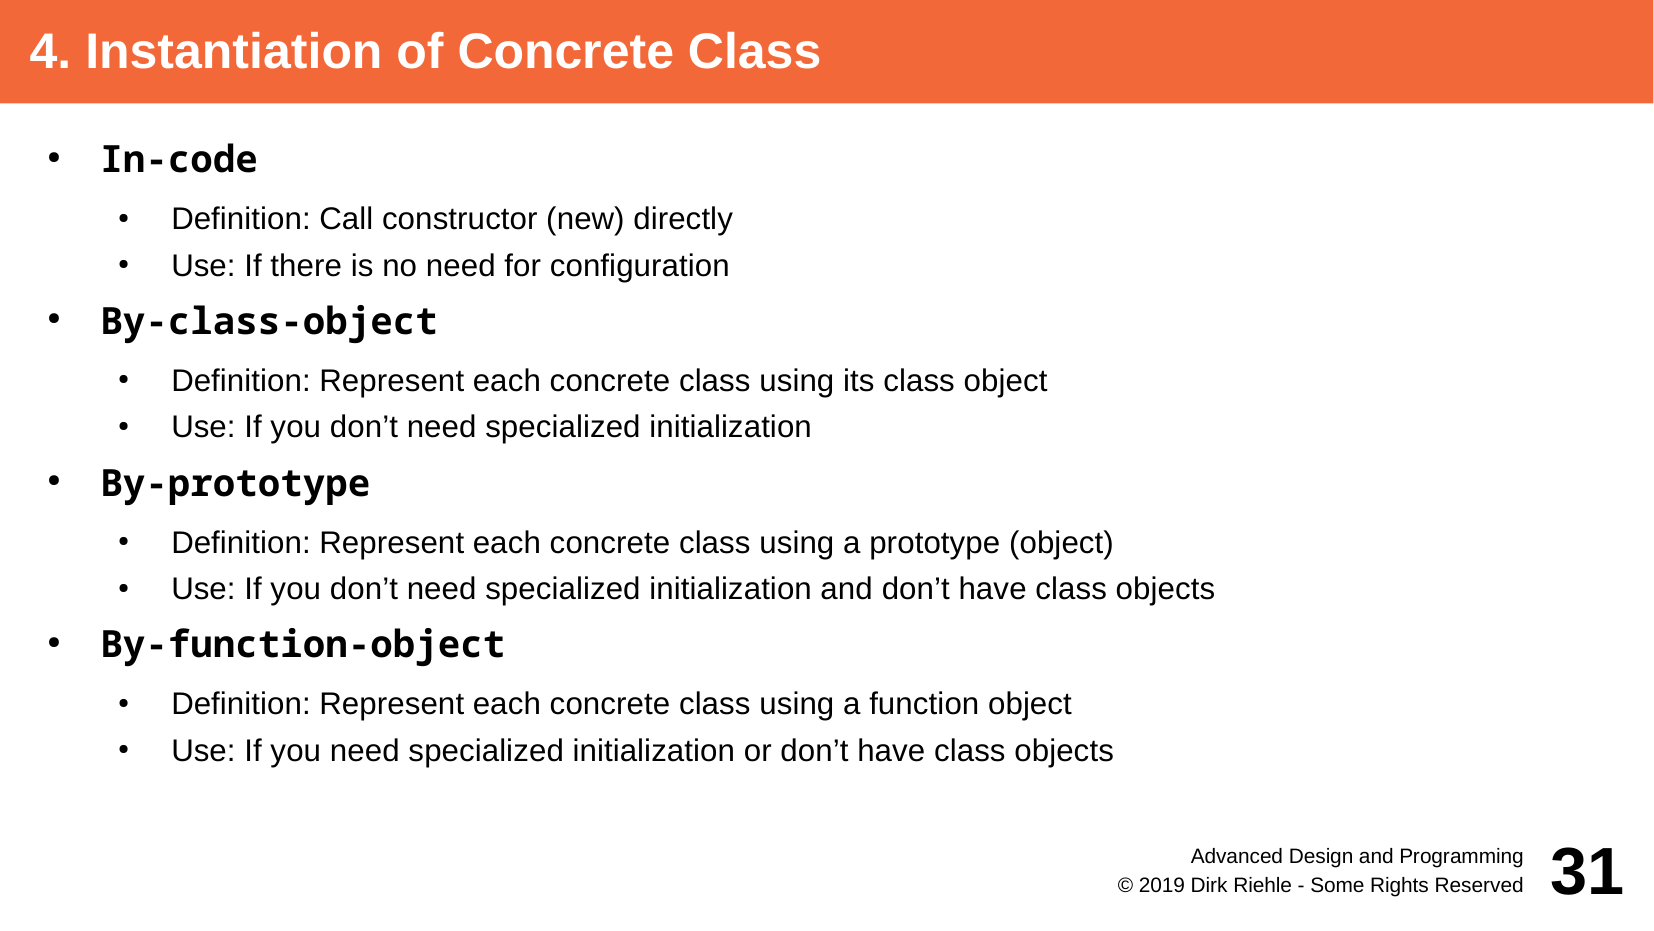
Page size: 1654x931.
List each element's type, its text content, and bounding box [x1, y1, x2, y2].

title 4. Instantiation of Concrete Class [0, 0, 1654, 104]
list In-code Definition: Call constructor (new) directly Use: If there is no need for configuration By-class-object Definition: Represent each concrete class using its class object Use: If you don’t need specialized initialization By-prototype Definition: Represent each concrete class using a prototype (object) Use: If you don’t need specialized initialization and don’t have class objects By-function-object Definition: Represent each concrete class using a function object Use: If you need specialized initialization or don’t have class objects [29, 132, 1625, 813]
